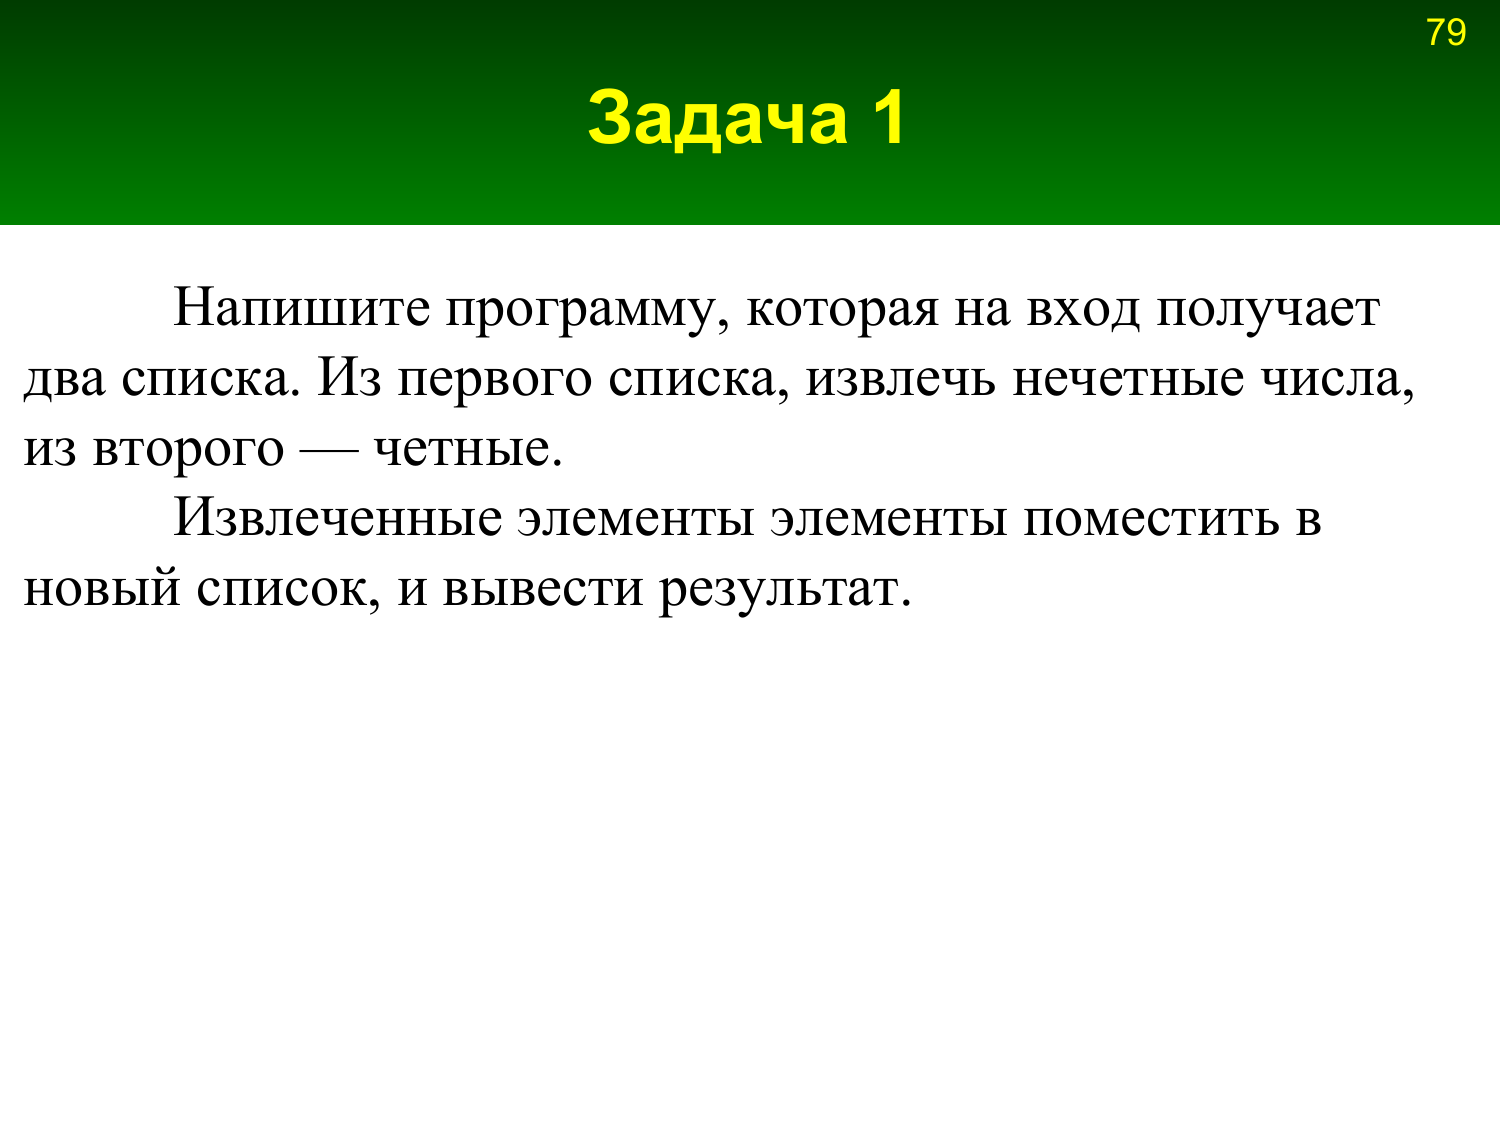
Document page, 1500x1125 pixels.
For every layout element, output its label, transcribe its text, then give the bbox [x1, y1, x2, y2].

text_box Напишите программу, которая на вход получает два списка. Из первого списка, извлечь нечетные числа, из второго — четные. Извлеченные элементы элементы поместить в новый список, и вывести результат. [23, 259, 1465, 625]
title Задача 1 [75, 11, 1426, 215]
